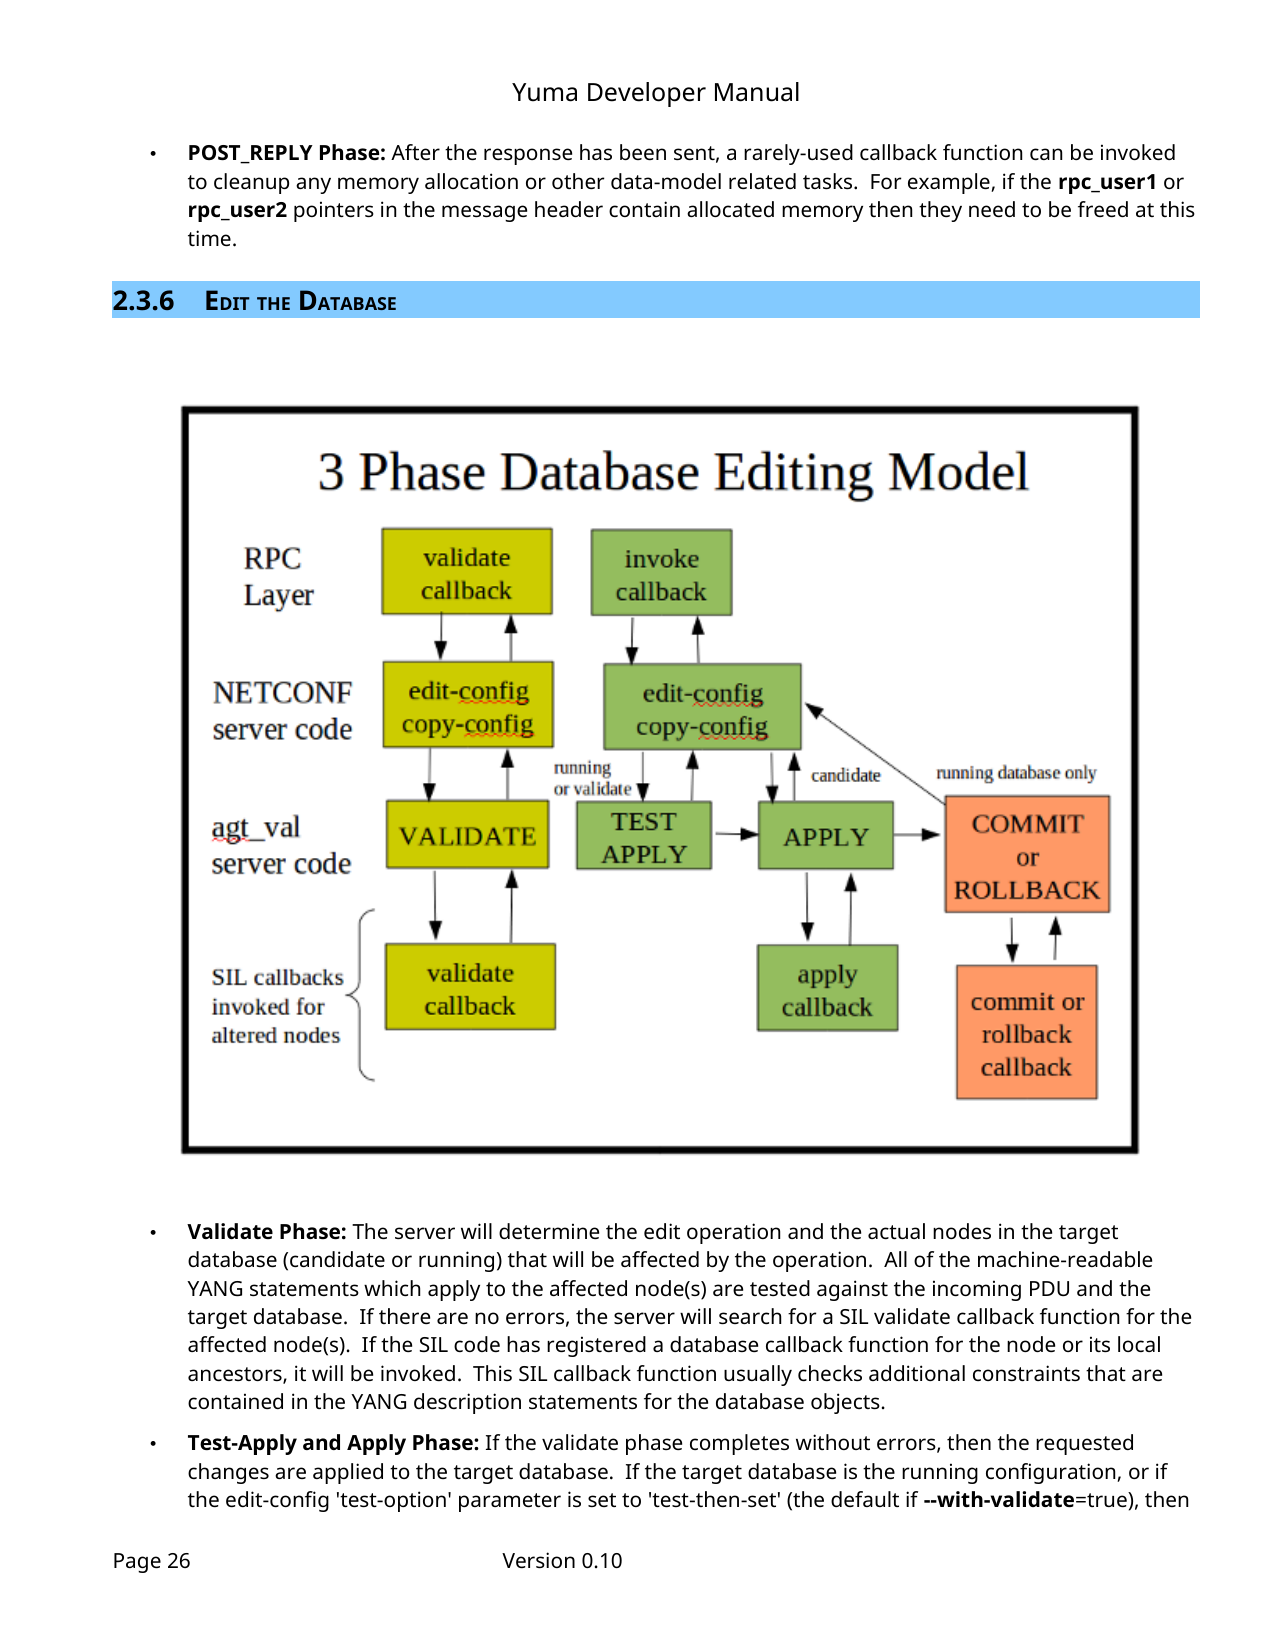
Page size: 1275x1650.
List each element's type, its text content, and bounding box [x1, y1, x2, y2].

picture [150, 388, 1163, 1176]
list Validate Phase: The server will determine the edit operation and the actual nodes in the target database (candidate or running) that will be affected by the operation. All of the machine-readable YANG statements which apply to the affected node(s) are tested against the incoming PDU and the target database. If there are no errors, the server will search for a SIL validate callback function for the affected node(s). If the SIL code has registered a database callback function for the node or its local ancestors, it will be invoked. This SIL callback function usually checks additional constraints that are contained in the YANG description statements for the database objects. [150, 1217, 1200, 1416]
list POST_REPLY Phase: After the response has been sent, a rarely-used callback function can be invoked to cleanup any memory allocation or other data-model related tasks. For example, if the rpc_user1 or rpc_user2 pointers in the message header contain allocated memory then they need to be freed at this time. [150, 138, 1200, 252]
list Test-Apply and Apply Phase: If the validate phase completes without errors, then the requested changes are applied to the target database. If the target database is the running configuration, or if the edit-config 'test-option' parameter is set to 'test-then-set' (the default if --with-validate=true), then [150, 1428, 1200, 1514]
subtitle Edit the Database [112, 281, 1200, 318]
